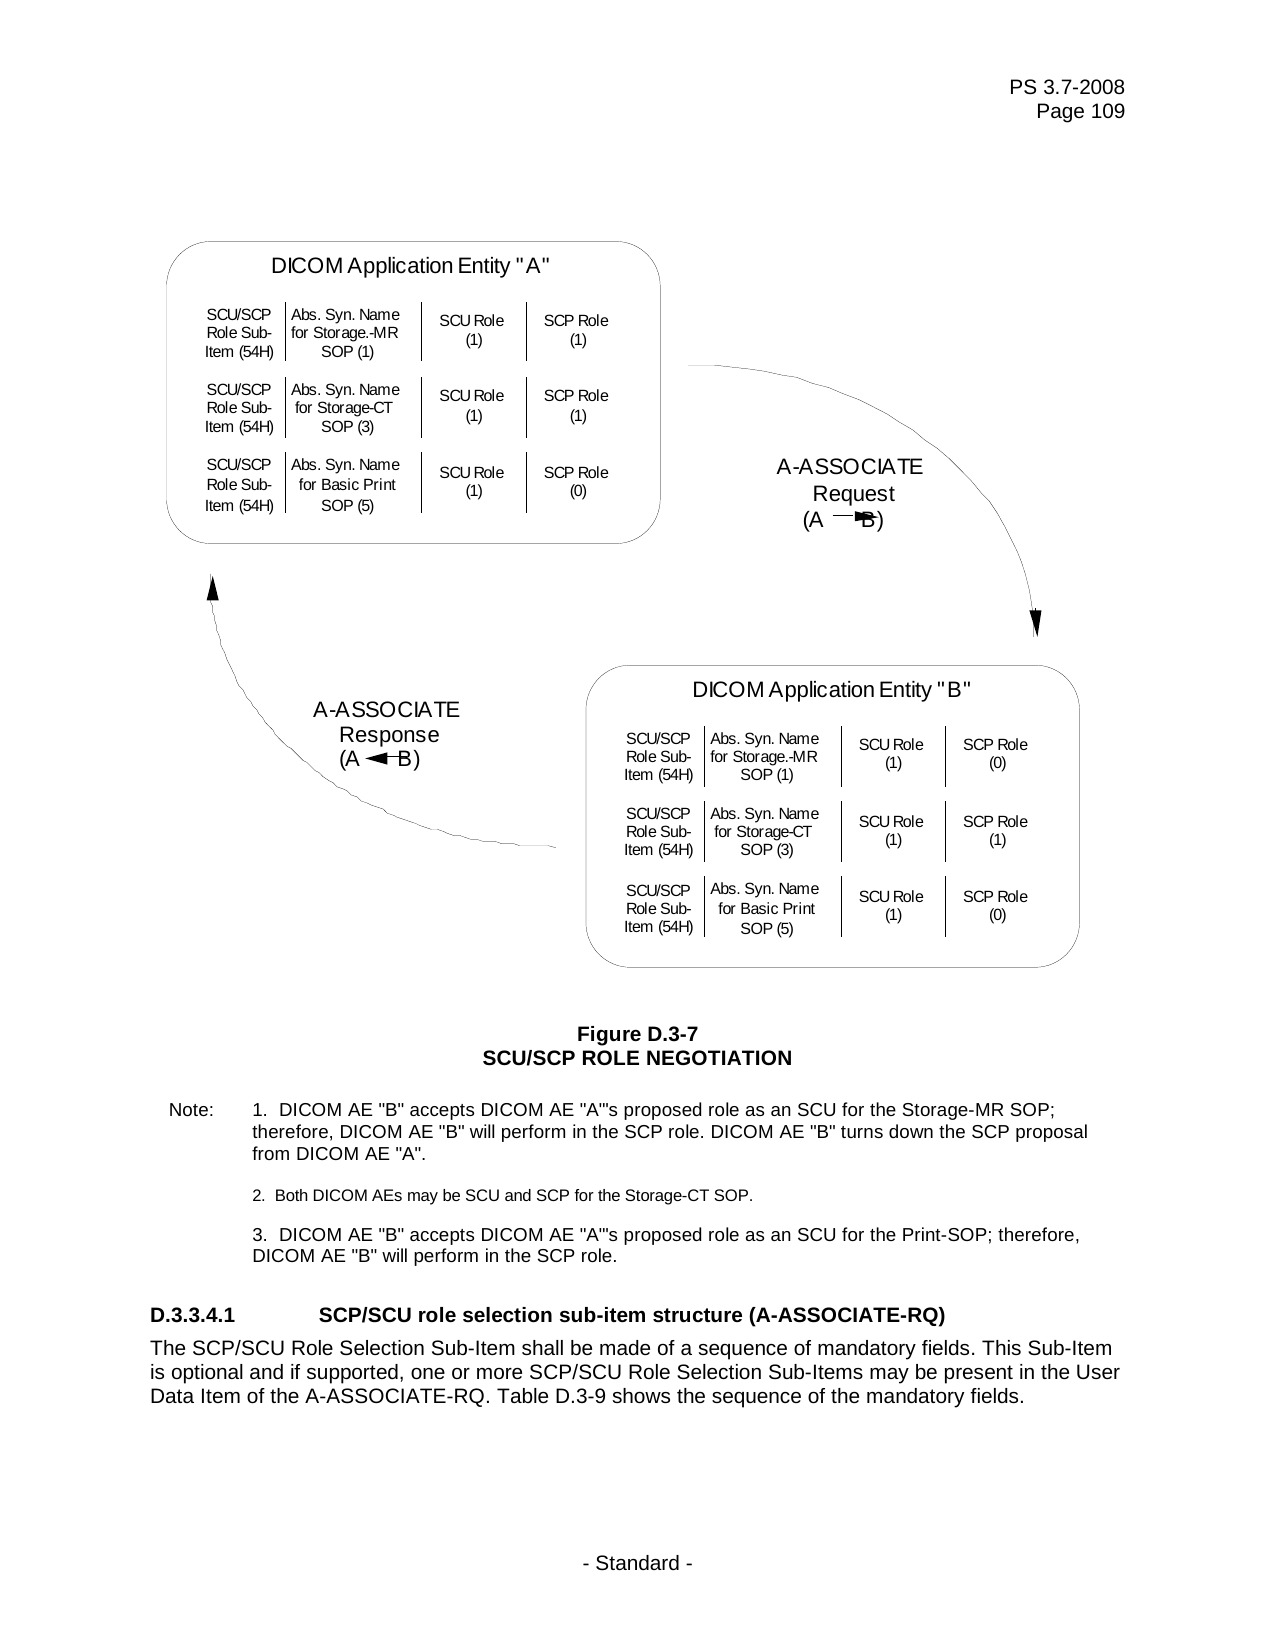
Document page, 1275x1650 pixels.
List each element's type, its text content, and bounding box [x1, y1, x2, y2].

text Note: 1. DICOM AE "B" accepts DICOM AE "A"'s proposed role as an SCU for the Storage-MR SOP; therefore, DICOM AE "B" will perform in the SCP role. DICOM AE "B" turns down the SCP proposal from DICOM AE "A". 2. Both DICOM AEs may be SCU and SCP for the Storage-CT SOP. 3. DICOM AE "B" accepts DICOM AE "A"'s proposed role as an SCU for the Print-SOP; therefore, DICOM AE "B" will perform in the SCP role. [169, 1099, 1125, 1267]
text The SCP/SCU Role Selection Sub-Item shall be made of a sequence of mandatory fields. This Sub-Item is optional and if supported, one or more SCP/SCU Role Selection Sub-Items may be present in the User Data Item of the A-ASSOCIATE-RQ. Table D.3-9 shows the sequence of the mandatory fields. [150, 1336, 1125, 1408]
subtitle D.3.3.4.1 SCP/SCU role selection sub-item structure (A-ASSOCIATE-RQ) [150, 1303, 1125, 1327]
title Figure D.3-7 SCU/SCP ROLE NEGOTIATION [150, 1022, 1125, 1070]
